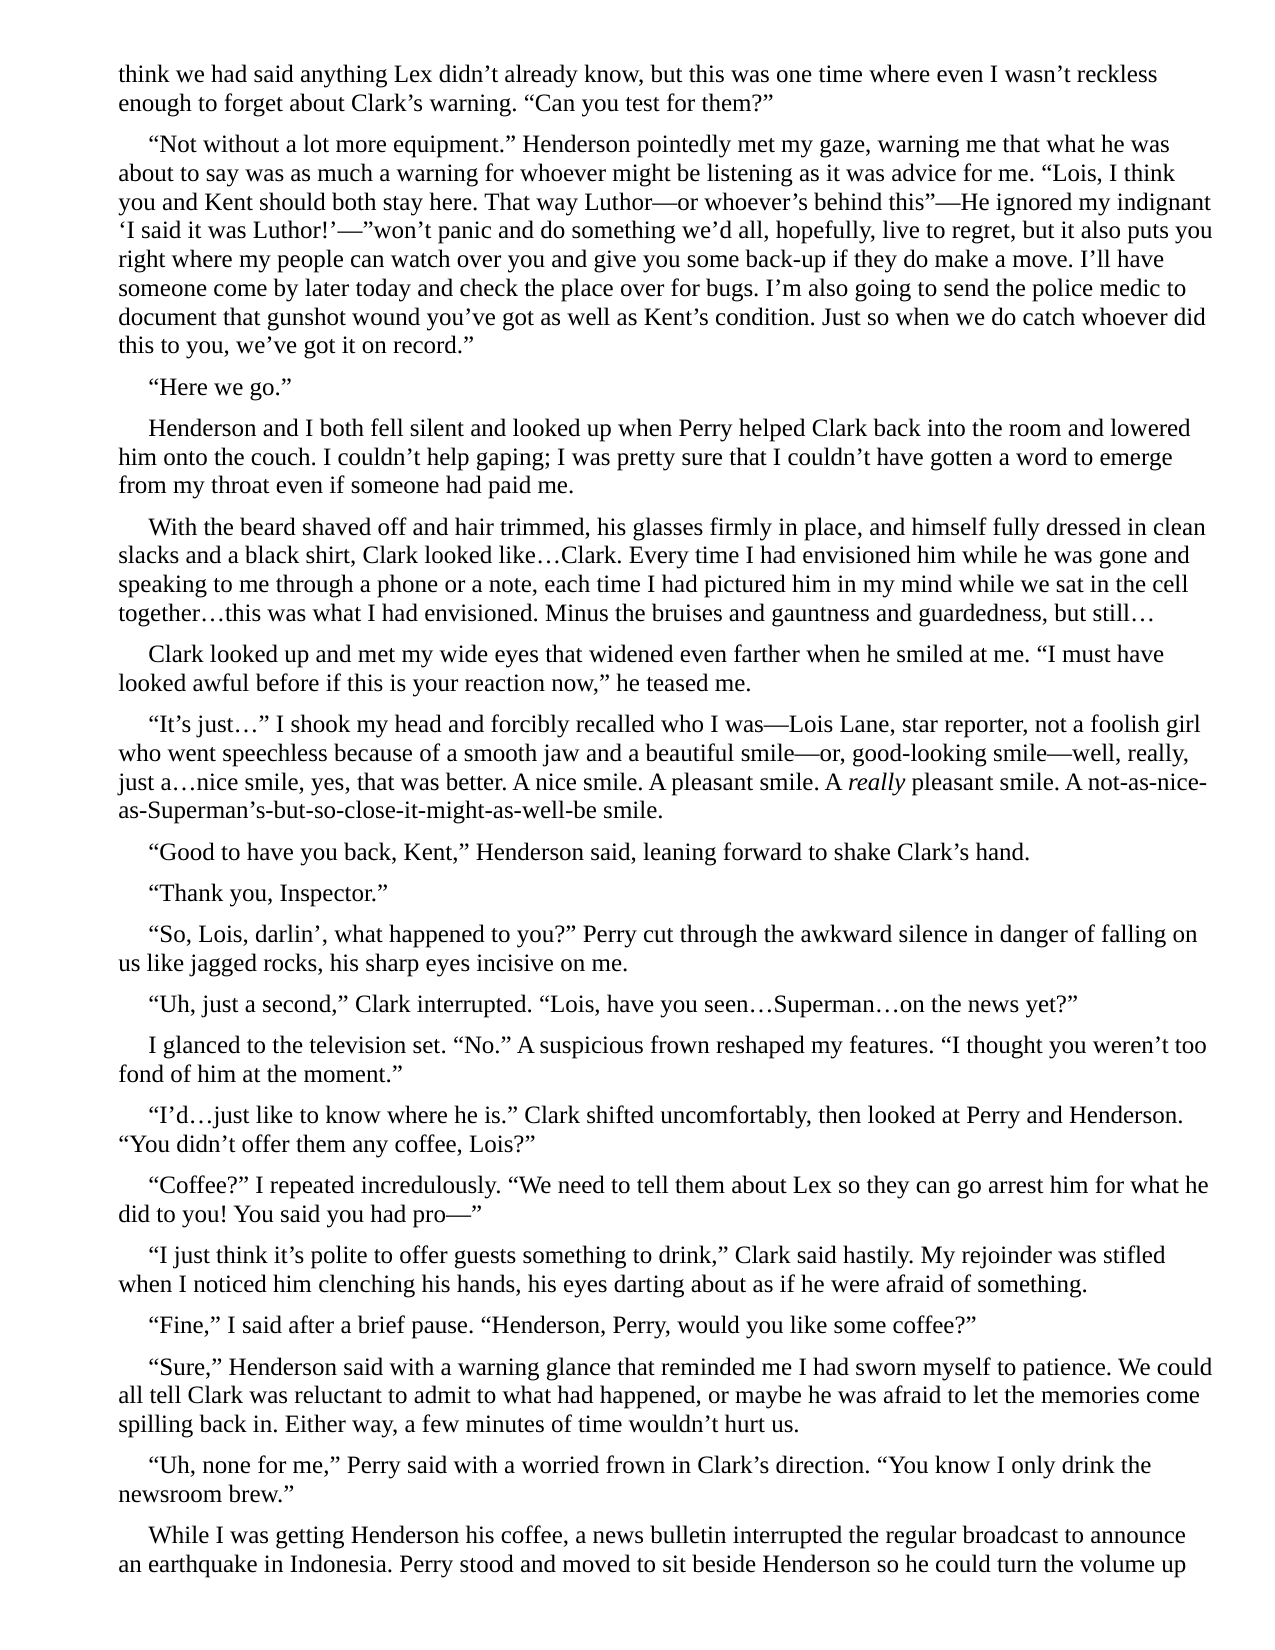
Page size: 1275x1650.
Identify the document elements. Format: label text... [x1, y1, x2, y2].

text With the beard shaved off and hair trimmed, his glasses firmly in place, and himself fully dressed in clean slacks and a black shirt, Clark looked like…Clark. Every time I had envisioned him while he was gone and speaking to me through a phone or a note, each time I had pictured him in my mind while we sat in the cell together…this was what I had envisioned. Minus the bruises and gauntness and guardedness, but still… [118, 512, 1216, 627]
text “It’s just…” I shook my head and forcibly recalled who I was—Lois Lane, star reporter, not a foolish girl who went speechless because of a smooth jaw and a beautiful smile—or, good-looking smile—well, really, just a…nice smile, yes, that was better. A nice smile. A pleasant smile. A really pleasant smile. A not-as-nice-as-Superman’s-but-so-close-it-might-as-well-be smile. [118, 709, 1216, 824]
text think we had said anything Lex didn’t already know, but this was one time where even I wasn’t reckless enough to forget about Clark’s warning. “Can you test for them?” [118, 59, 1216, 117]
text “Uh, none for me,” Perry said with a worried frown in Clark’s direction. “You know I only drink the newsroom brew.” [118, 1450, 1216, 1508]
text I glanced to the television set. “No.” A suspicious frown reshaped my features. “I thought you weren’t too fond of him at the moment.” [118, 1030, 1216, 1088]
text “Thank you, Inspector.” [118, 878, 1216, 907]
text Clark looked up and met my wide eyes that widened even farther when he smiled at me. “I must have looked awful before if this is your reaction now,” he teased me. [118, 639, 1216, 697]
text “Good to have you back, Kent,” Henderson said, leaning forward to shake Clark’s hand. [118, 837, 1216, 865]
text “Not without a lot more equipment.” Henderson pointedly met my gaze, warning me that what he was about to say was as much a warning for whoever might be listening as it was advice for me. “Lois, I think you and Kent should both stay here. That way Luthor—or whoever’s behind this”—He ignored my indignant ‘I said it was Luthor!’—”won’t panic and do something we’d all, hopefully, live to regret, but it also puts you right where my people can watch over you and give you some back-up if they do make a move. I’ll have someone come by later today and check the place over for bugs. I’m also going to send the police medic to document that gunshot wound you’ve got as well as Kent’s condition. Just so when we do catch whoever did this to you, we’ve got it on record.” [118, 129, 1216, 359]
text “I’d…just like to know where he is.” Clark shifted uncomfortably, then looked at Perry and Henderson. “You didn’t offer them any coffee, Lois?” [118, 1100, 1216, 1158]
text While I was getting Henderson his coffee, a news bulletin interrupted the regular broadcast to announce an earthquake in Indonesia. Perry stood and moved to sit beside Henderson so he could turn the volume up [118, 1520, 1216, 1578]
text “I just think it’s polite to offer guests something to drink,” Clark said hastily. My rejoinder was stifled when I noticed him clenching his hands, his eyes darting about as if he were afraid of something. [118, 1240, 1216, 1298]
text “So, Lois, darlin’, what happened to you?” Perry cut through the awkward silence in danger of falling on us like jagged rocks, his sharp eyes incisive on me. [118, 919, 1216, 977]
text “Fine,” I said after a brief pause. “Henderson, Perry, would you like some coffee?” [118, 1310, 1216, 1339]
text “Coffee?” I repeated incredulously. “We need to tell them about Lex so they can go arrest him for what he did to you! You said you had pro—” [118, 1170, 1216, 1228]
text “Uh, just a second,” Clark interrupted. “Lois, have you seen…Superman…on the news yet?” [118, 989, 1216, 1018]
text Henderson and I both fell silent and looked up when Perry helped Clark back into the room and lowered him onto the couch. I couldn’t help gaping; I was pretty sure that I couldn’t have gotten a word to emerge from my throat even if someone had paid me. [118, 413, 1216, 499]
text “Sure,” Henderson said with a warning glance that reminded me I had sworn myself to patience. We could all tell Clark was reluctant to admit to what had happened, or maybe he was afraid to let the memories come spilling back in. Either way, a few minutes of time wouldn’t hurt us. [118, 1352, 1216, 1438]
text “Here we go.” [118, 372, 1216, 400]
